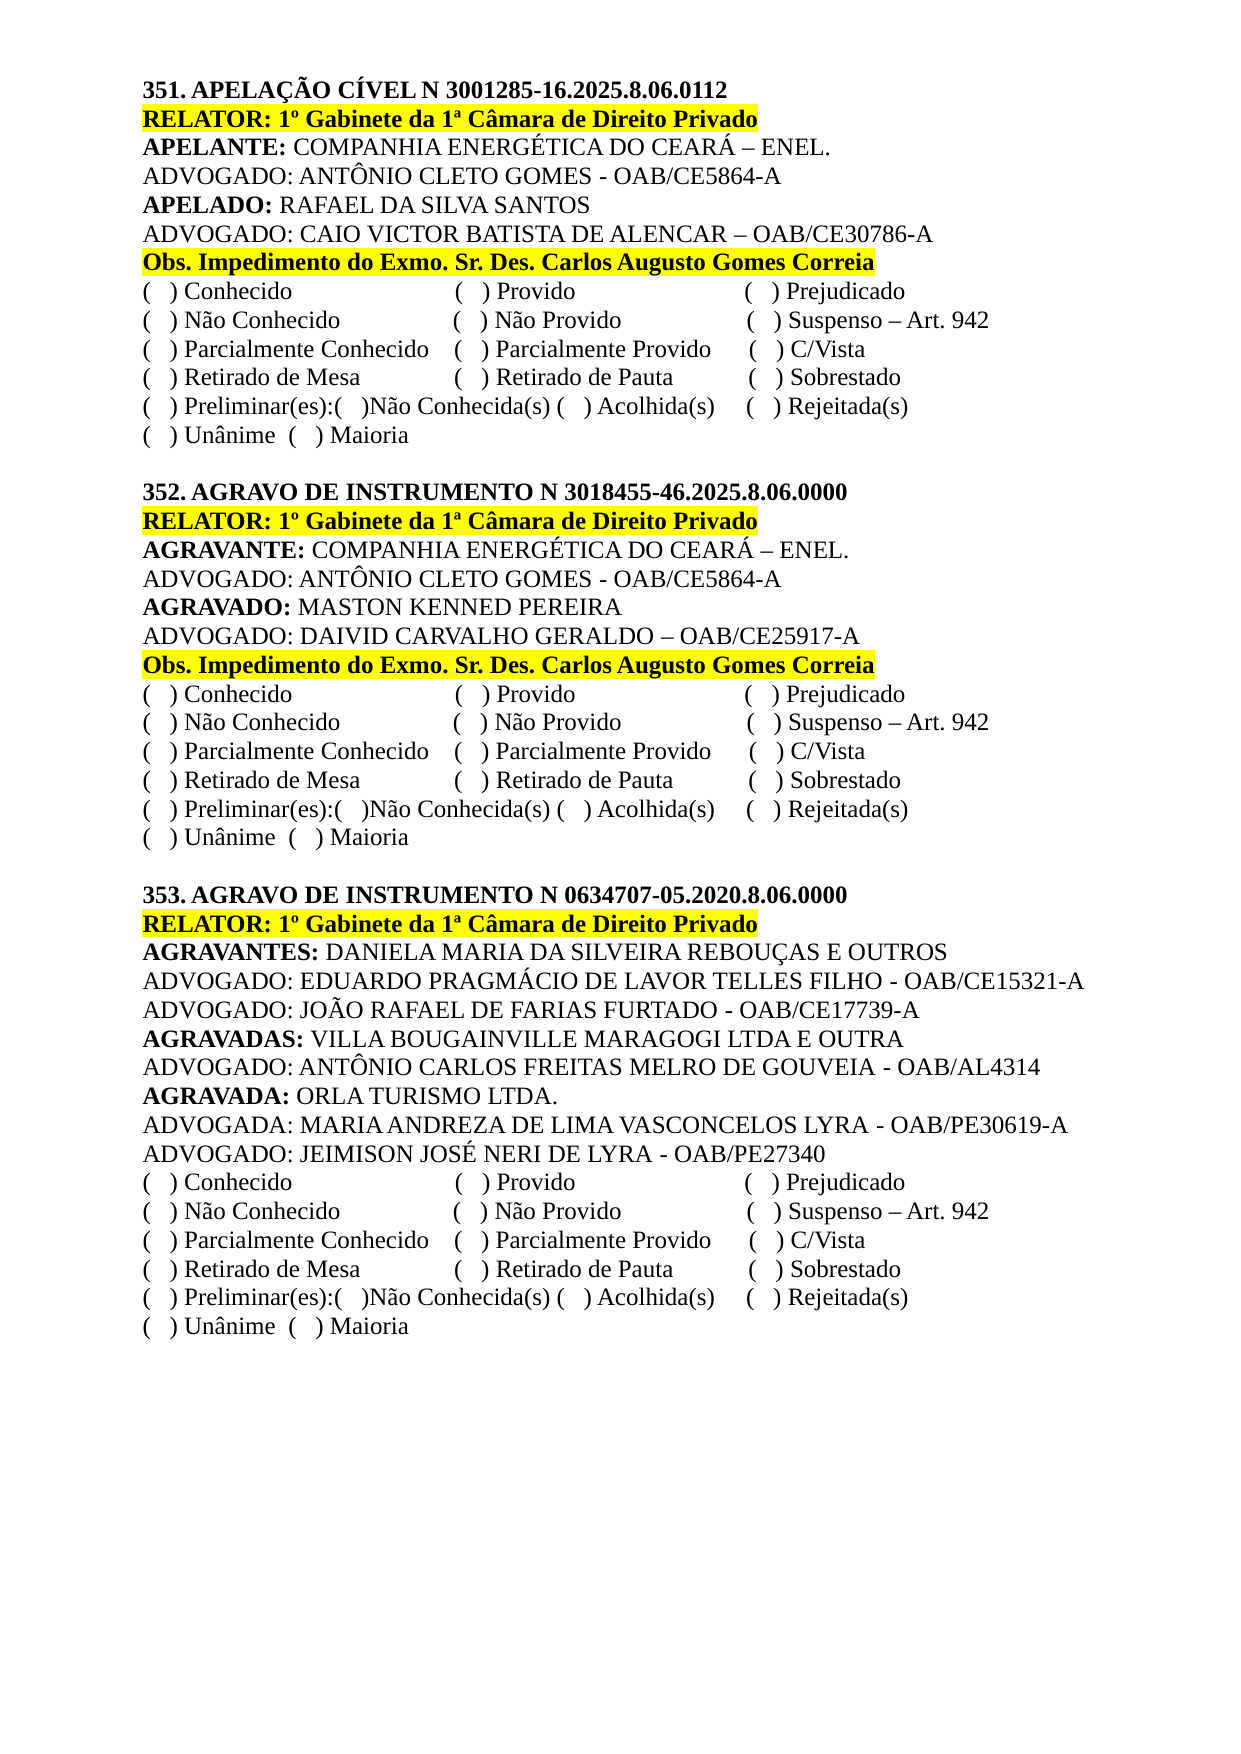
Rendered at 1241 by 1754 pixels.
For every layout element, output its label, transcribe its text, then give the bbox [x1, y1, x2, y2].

text 352. AGRAVO DE INSTRUMENTO N 3018455-46.2025.8.06.0000 RELATOR: 1º Gabinete da 1ª Câmara de Direito Privado AGRAVANTE: COMPANHIA ENERGÉTICA DO CEARÁ – ENEL. ADVOGADO: ANTÔNIO CLETO GOMES - OAB/CE5864-A AGRAVADO: MASTON KENNED PEREIRA ADVOGADO: DAIVID CARVALHO GERALDO – OAB/CE25917-A [142, 477, 1141, 650]
text ( ) Não Conhecido ( ) Não Provido ( ) Suspenso – Art. 942 [142, 1196, 1158, 1225]
text ( ) Preliminar(es):( )Não Conhecida(s) ( ) Acolhida(s) ( ) Rejeitada(s) [142, 391, 1158, 420]
text ( ) Preliminar(es):( )Não Conhecida(s) ( ) Acolhida(s) ( ) Rejeitada(s) [142, 1282, 1158, 1311]
text ( ) Retirado de Mesa ( ) Retirado de Pauta ( ) Sobrestado [142, 362, 1158, 391]
text ( ) Parcialmente Conhecido ( ) Parcialmente Provido ( ) C/Vista [142, 334, 1158, 362]
text ( ) Unânime ( ) Maioria [142, 822, 1141, 851]
text 353. AGRAVO DE INSTRUMENTO N 0634707-05.2020.8.06.0000 RELATOR: 1º Gabinete da 1ª Câmara de Direito Privado AGRAVANTES: DANIELA MARIA DA SILVEIRA REBOUÇAS E OUTROS ADVOGADO: EDUARDO PRAGMÁCIO DE LAVOR TELLES FILHO - OAB/CE15321-A ADVOGADO: JOÃO RAFAEL DE FARIAS FURTADO - OAB/CE17739-A AGRAVADAS: VILLA BOUGAINVILLE MARAGOGI LTDA E OUTRA ADVOGADO: ANTÔNIO CARLOS FREITAS MELRO DE GOUVEIA - OAB/AL4314 AGRAVADA: ORLA TURISMO LTDA. ADVOGADA: MARIA ANDREZA DE LIMA VASCONCELOS LYRA - OAB/PE30619-A ADVOGADO: JEIMISON JOSÉ NERI DE LYRA - OAB/PE27340 ( ) Conhecido ( ) Provido ( ) Prejudicado [142, 880, 1141, 1196]
text 351. APELAÇÃO CÍVEL N 3001285-16.2025.8.06.0112 RELATOR: 1º Gabinete da 1ª Câmara de Direito Privado APELANTE: COMPANHIA ENERGÉTICA DO CEARÁ – ENEL. ADVOGADO: ANTÔNIO CLETO GOMES - OAB/CE5864-A APELADO: RAFAEL DA SILVA SANTOS ADVOGADO: CAIO VICTOR BATISTA DE ALENCAR – OAB/CE30786-A [142, 75, 1141, 247]
text ( ) Não Conhecido ( ) Não Provido ( ) Suspenso – Art. 942 [142, 707, 1158, 736]
text ( ) Parcialmente Conhecido ( ) Parcialmente Provido ( ) C/Vista [142, 736, 1158, 765]
text Obs. Impedimento do Exmo. Sr. Des. Carlos Augusto Gomes Correia ( ) Conhecido ( ) Provido ( ) Prejudicado [142, 650, 1141, 707]
text ( ) Preliminar(es):( )Não Conhecida(s) ( ) Acolhida(s) ( ) Rejeitada(s) [142, 794, 1158, 822]
text ( ) Unânime ( ) Maioria [142, 1311, 1141, 1340]
text ( ) Retirado de Mesa ( ) Retirado de Pauta ( ) Sobrestado [142, 1254, 1158, 1282]
text ( ) Não Conhecido ( ) Não Provido ( ) Suspenso – Art. 942 [142, 305, 1158, 334]
text ( ) Unânime ( ) Maioria [142, 420, 1141, 449]
text ( ) Parcialmente Conhecido ( ) Parcialmente Provido ( ) C/Vista [142, 1225, 1158, 1254]
text ( ) Retirado de Mesa ( ) Retirado de Pauta ( ) Sobrestado [142, 765, 1158, 794]
text Obs. Impedimento do Exmo. Sr. Des. Carlos Augusto Gomes Correia ( ) Conhecido ( ) Provido ( ) Prejudicado [142, 247, 1141, 305]
